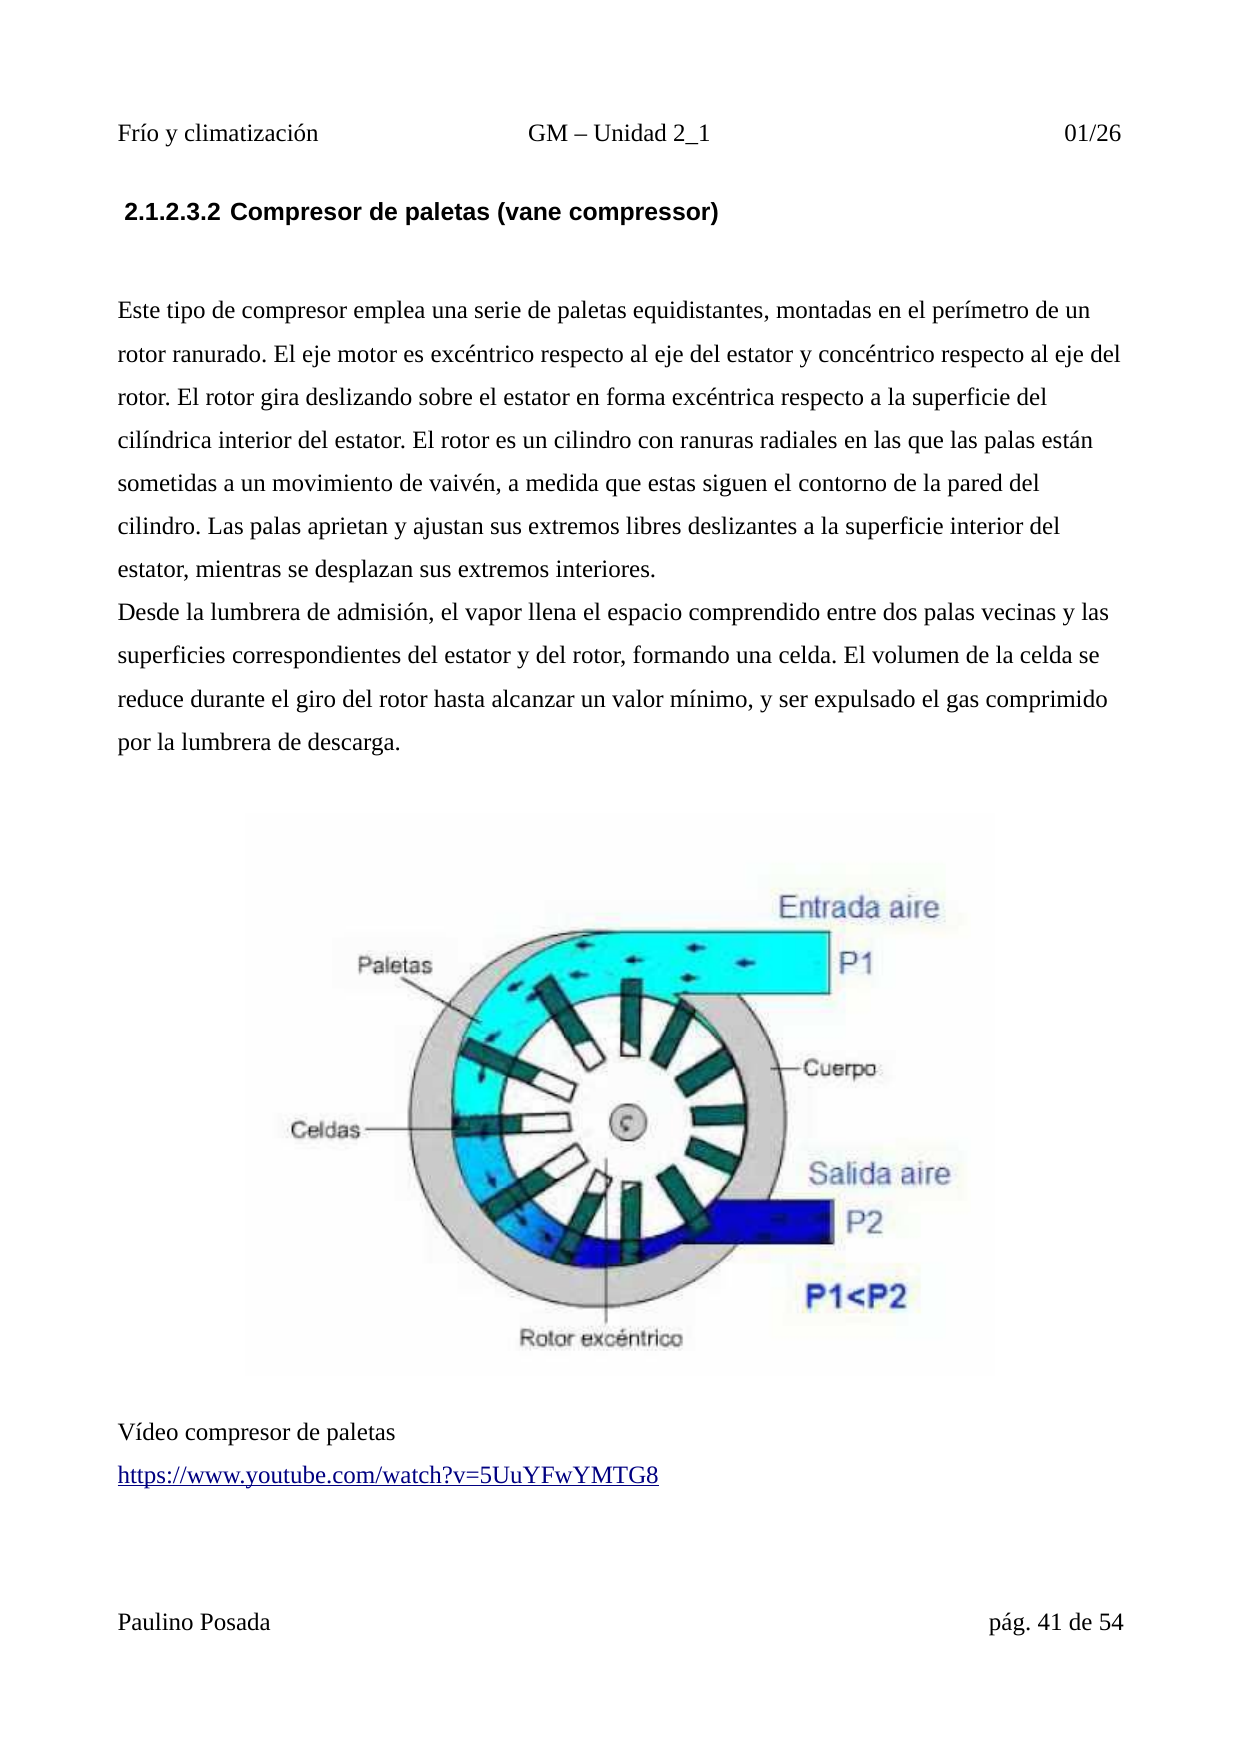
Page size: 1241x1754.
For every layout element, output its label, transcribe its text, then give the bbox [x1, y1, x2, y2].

text Vídeo compresor de paletas [117, 1417, 1123, 1446]
subtitle Compresor de paletas (vane compressor) [117, 197, 1123, 226]
text https://www.youtube.com/watch?v=5UuYFwYMTG8 [117, 1460, 1123, 1489]
picture [245, 813, 996, 1376]
text Este tipo de compresor emplea una serie de paletas equidistantes, montadas en el perímetro de un rotor ranurado. El eje motor es excéntrico respecto al eje del estator y concéntrico respecto al eje del rotor. El rotor gira deslizando sobre el estator en forma excéntrica respecto a la superficie del cilíndrica interior del estator. El rotor es un cilindro con ranuras radiales en las que las palas están sometidas a un movimiento de vaivén, a medida que estas siguen el contorno de la pared del cilindro. Las palas aprietan y ajustan sus extremos libres deslizantes a la superficie interior del estator, mientras se desplazan sus extremos interiores. [117, 296, 1123, 583]
text Desde la lumbrera de admisión, el vapor llena el espacio comprendido entre dos palas vecinas y las superficies correspondientes del estator y del rotor, formando una celda. El volumen de la celda se reduce durante el giro del rotor hasta alcanzar un valor mínimo, y ser expulsado el gas comprimido por la lumbrera de descarga. [117, 597, 1123, 756]
